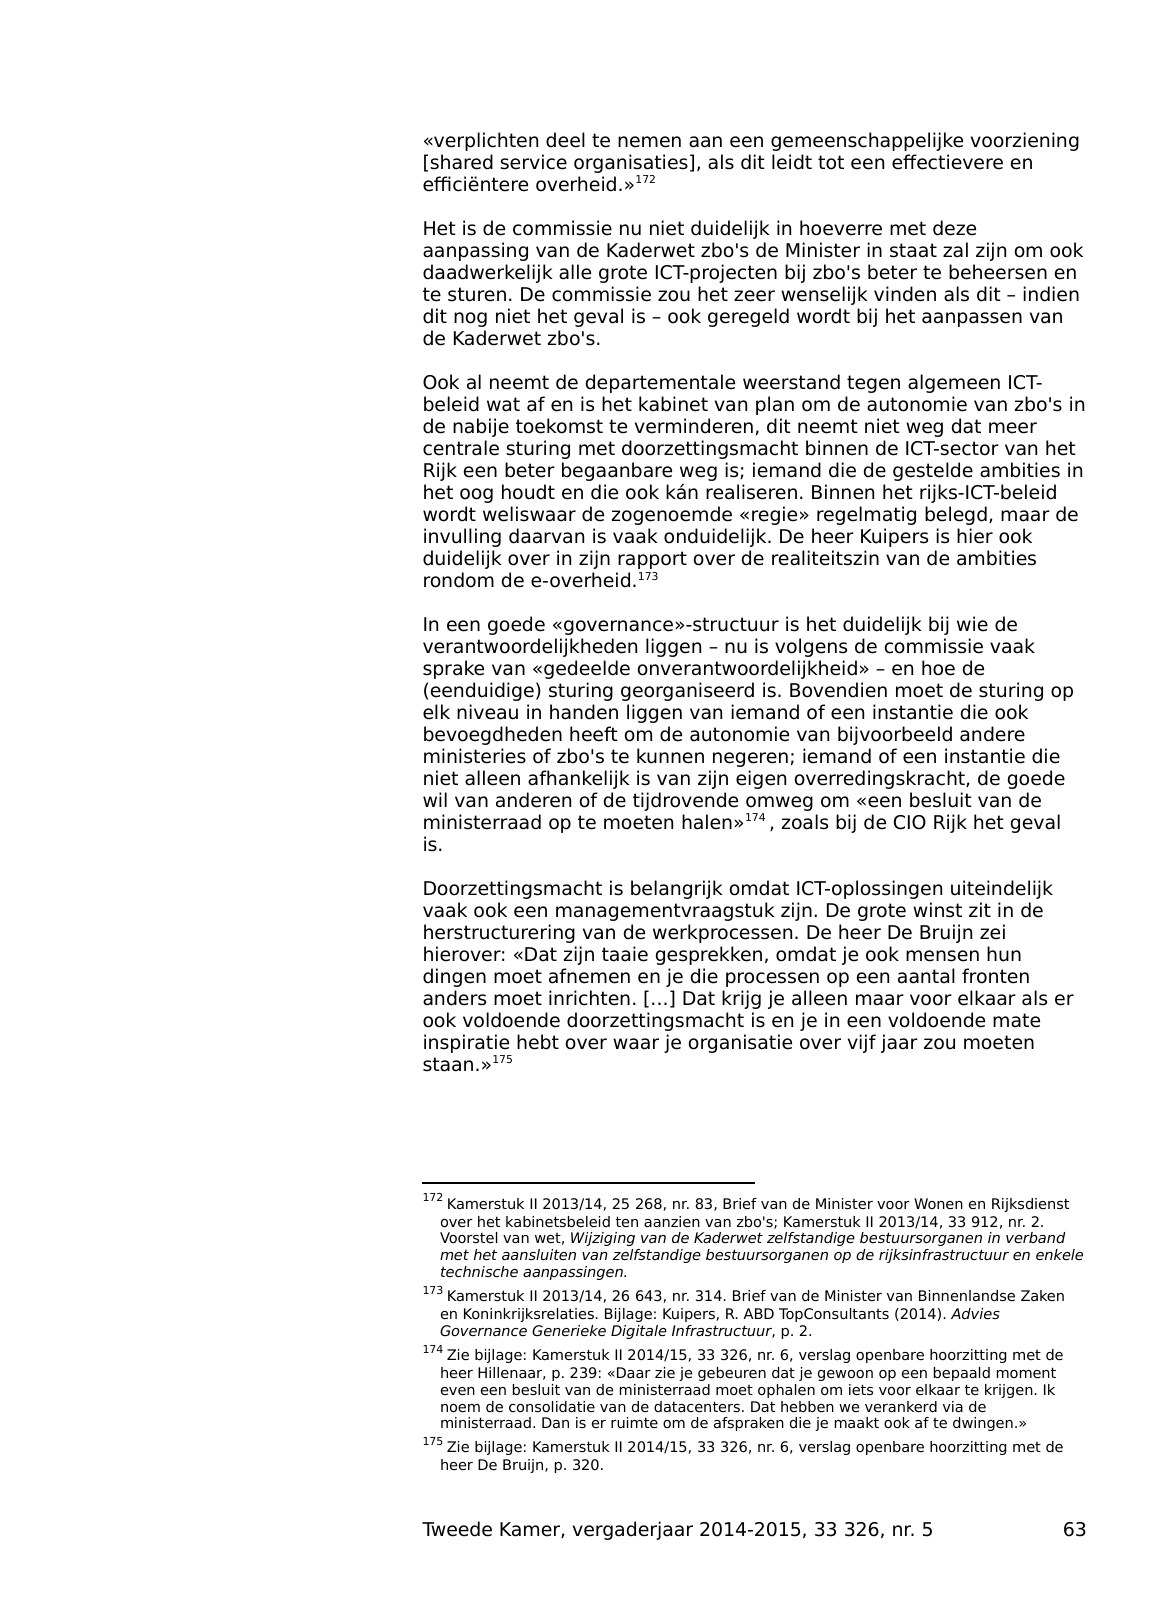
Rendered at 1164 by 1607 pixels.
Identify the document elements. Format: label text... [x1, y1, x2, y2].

text In een goede «governance»-structuur is het duidelijk bij wie de verantwoordelijkheden liggen – nu is volgens de commissie vaak sprake van «gedeelde onverantwoordelijkheid» – en hoe de (eenduidige) sturing georganiseerd is. Bovendien moet de sturing op elk niveau in handen liggen van iemand of een instantie die ook bevoegdheden heeft om de autonomie van bijvoorbeeld andere ministeries of zbo's te kunnen negeren; iemand of een instantie die niet alleen afhankelijk is van zijn eigen overredingskracht, de goede wil van anderen of de tijdrovende omweg om «een besluit van de ministerraad op te moeten halen», zoals bij de CIO Rijk het geval is. [422, 614, 1087, 856]
text Zie bijlage: Kamerstuk II 2014/15, 33 326, nr. 6, verslag openbare hoorzitting met de heer Hillenaar, p. 239: «Daar zie je gebeuren dat je gewoon op een bepaald moment even een besluit van de ministerraad moet ophalen om iets voor elkaar te krijgen. Ik noem de consolidatie van de datacenters. Dat hebben we verankerd via de ministerraad. Dan is er ruimte om de afspraken die je maakt ook af te dwingen.» [422, 1343, 1087, 1432]
text «verplichten deel te nemen aan een gemeenschappelijke voorziening [shared service organisaties], als dit leidt tot een effectievere en efficiëntere overheid.» [422, 130, 1087, 196]
text Kamerstuk II 2013/14, 26 643, nr. 314. Brief van de Minister van Binnenlandse Zaken en Koninkrijksrelaties. Bijlage: Kuipers, R. ABD TopConsultants (2014). Advies Governance Generieke Digitale Infrastructuur, p. 2. [422, 1284, 1087, 1340]
text Zie bijlage: Kamerstuk II 2014/15, 33 326, nr. 6, verslag openbare hoorzitting met de heer De Bruijn, p. 320. [422, 1435, 1087, 1474]
text Kamerstuk II 2013/14, 25 268, nr. 83, Brief van de Minister voor Wonen en Rijksdienst over het kabinetsbeleid ten aanzien van zbo's; Kamerstuk II 2013/14, 33 912, nr. 2. Voorstel van wet, Wijziging van de Kaderwet zelfstandige bestuursorganen in verband met het aansluiten van zelfstandige bestuursorganen op de rijksinfrastructuur en enkele technische aanpassingen. [422, 1192, 1087, 1281]
text Het is de commissie nu niet duidelijk in hoeverre met deze aanpassing van de Kaderwet zbo's de Minister in staat zal zijn om ook daadwerkelijk alle grote ICT-projecten bij zbo's beter te beheersen en te sturen. De commissie zou het zeer wenselijk vinden als dit – indien dit nog niet het geval is – ook geregeld wordt bij het aanpassen van de Kaderwet zbo's. [422, 218, 1087, 350]
text Ook al neemt de departementale weerstand tegen algemeen ICT-beleid wat af en is het kabinet van plan om de autonomie van zbo's in de nabije toekomst te verminderen, dit neemt niet weg dat meer centrale sturing met doorzettingsmacht binnen de ICT-sector van het Rijk een beter begaanbare weg is; iemand die de gestelde ambities in het oog houdt en die ook kán realiseren. Binnen het rijks-ICT-beleid wordt weliswaar de zogenoemde «regie» regelmatig belegd, maar de invulling daarvan is vaak onduidelijk. De heer Kuipers is hier ook duidelijk over in zijn rapport over de realiteitszin van de ambities rondom de e-overheid. [422, 372, 1087, 592]
text Doorzettingsmacht is belangrijk omdat ICT-oplossingen uiteindelijk vaak ook een managementvraagstuk zijn. De grote winst zit in de herstructurering van de werkprocessen. De heer De Bruijn zei hierover: «Dat zijn taaie gesprekken, omdat je ook mensen hun dingen moet afnemen en je die processen op een aantal fronten anders moet inrichten. [...] Dat krijg je alleen maar voor elkaar als er ook voldoende doorzettingsmacht is en je in een voldoende mate inspiratie hebt over waar je organisatie over vijf jaar zou moeten staan.» [422, 878, 1087, 1076]
